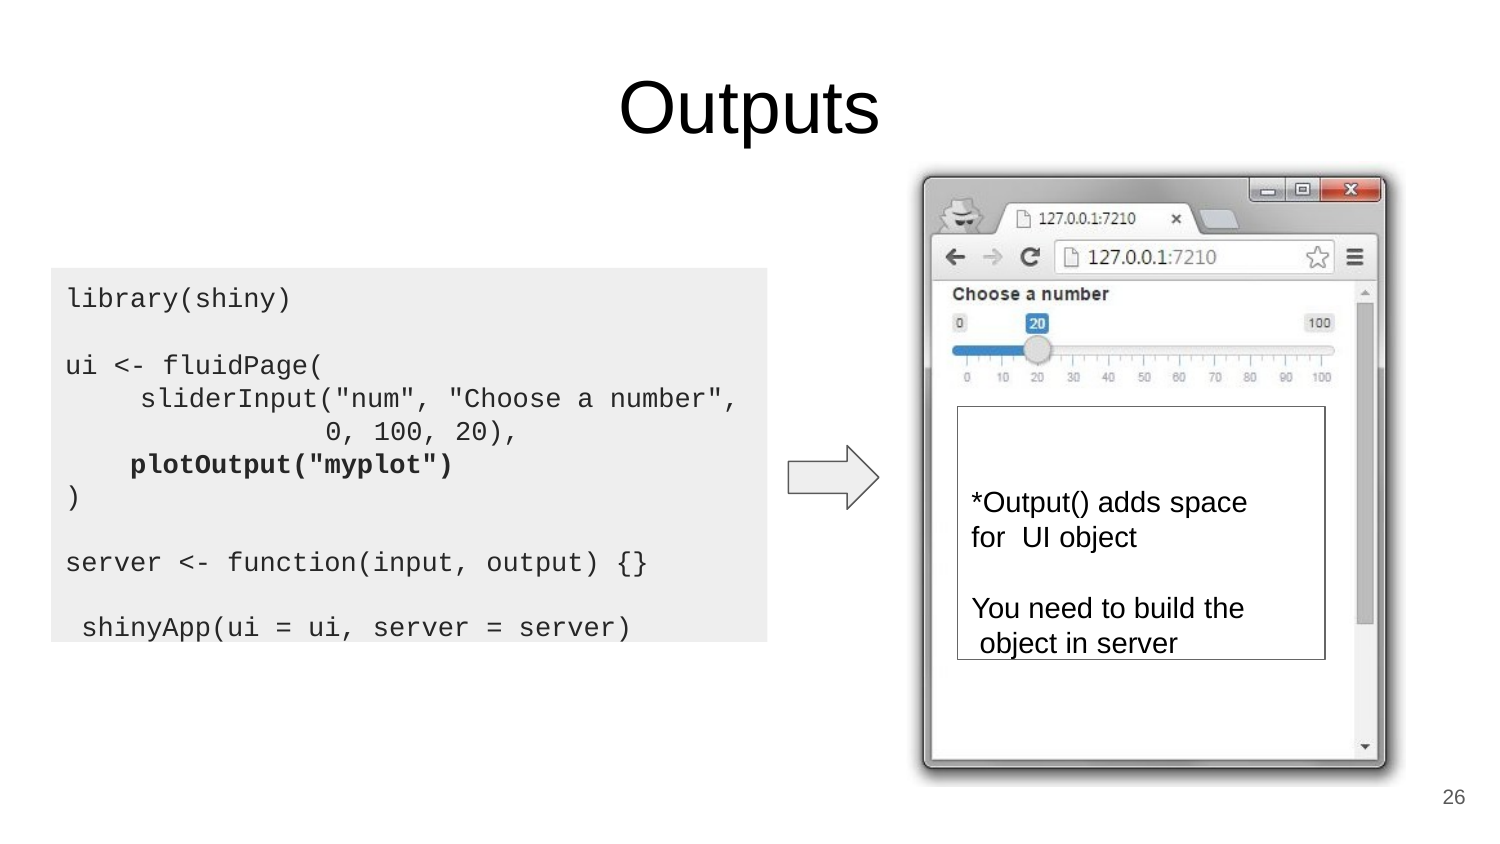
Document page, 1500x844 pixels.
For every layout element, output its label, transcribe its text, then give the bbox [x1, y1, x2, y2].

text_box *Output() adds space for UI object You need to build the object in server [957, 406, 1326, 660]
slide_number [1438, 783, 1470, 844]
text_box library(shiny) ui <- fluidPage( sliderInput("num", "Choose a number", 0, 100, 20), plotOutput("myplot") ) server <- function(input, output) {} shinyApp(ui = ui, server = server) [51, 267, 768, 642]
text_box [790, 449, 877, 506]
title Outputs [616, 56, 883, 200]
text_box [906, 161, 1406, 787]
